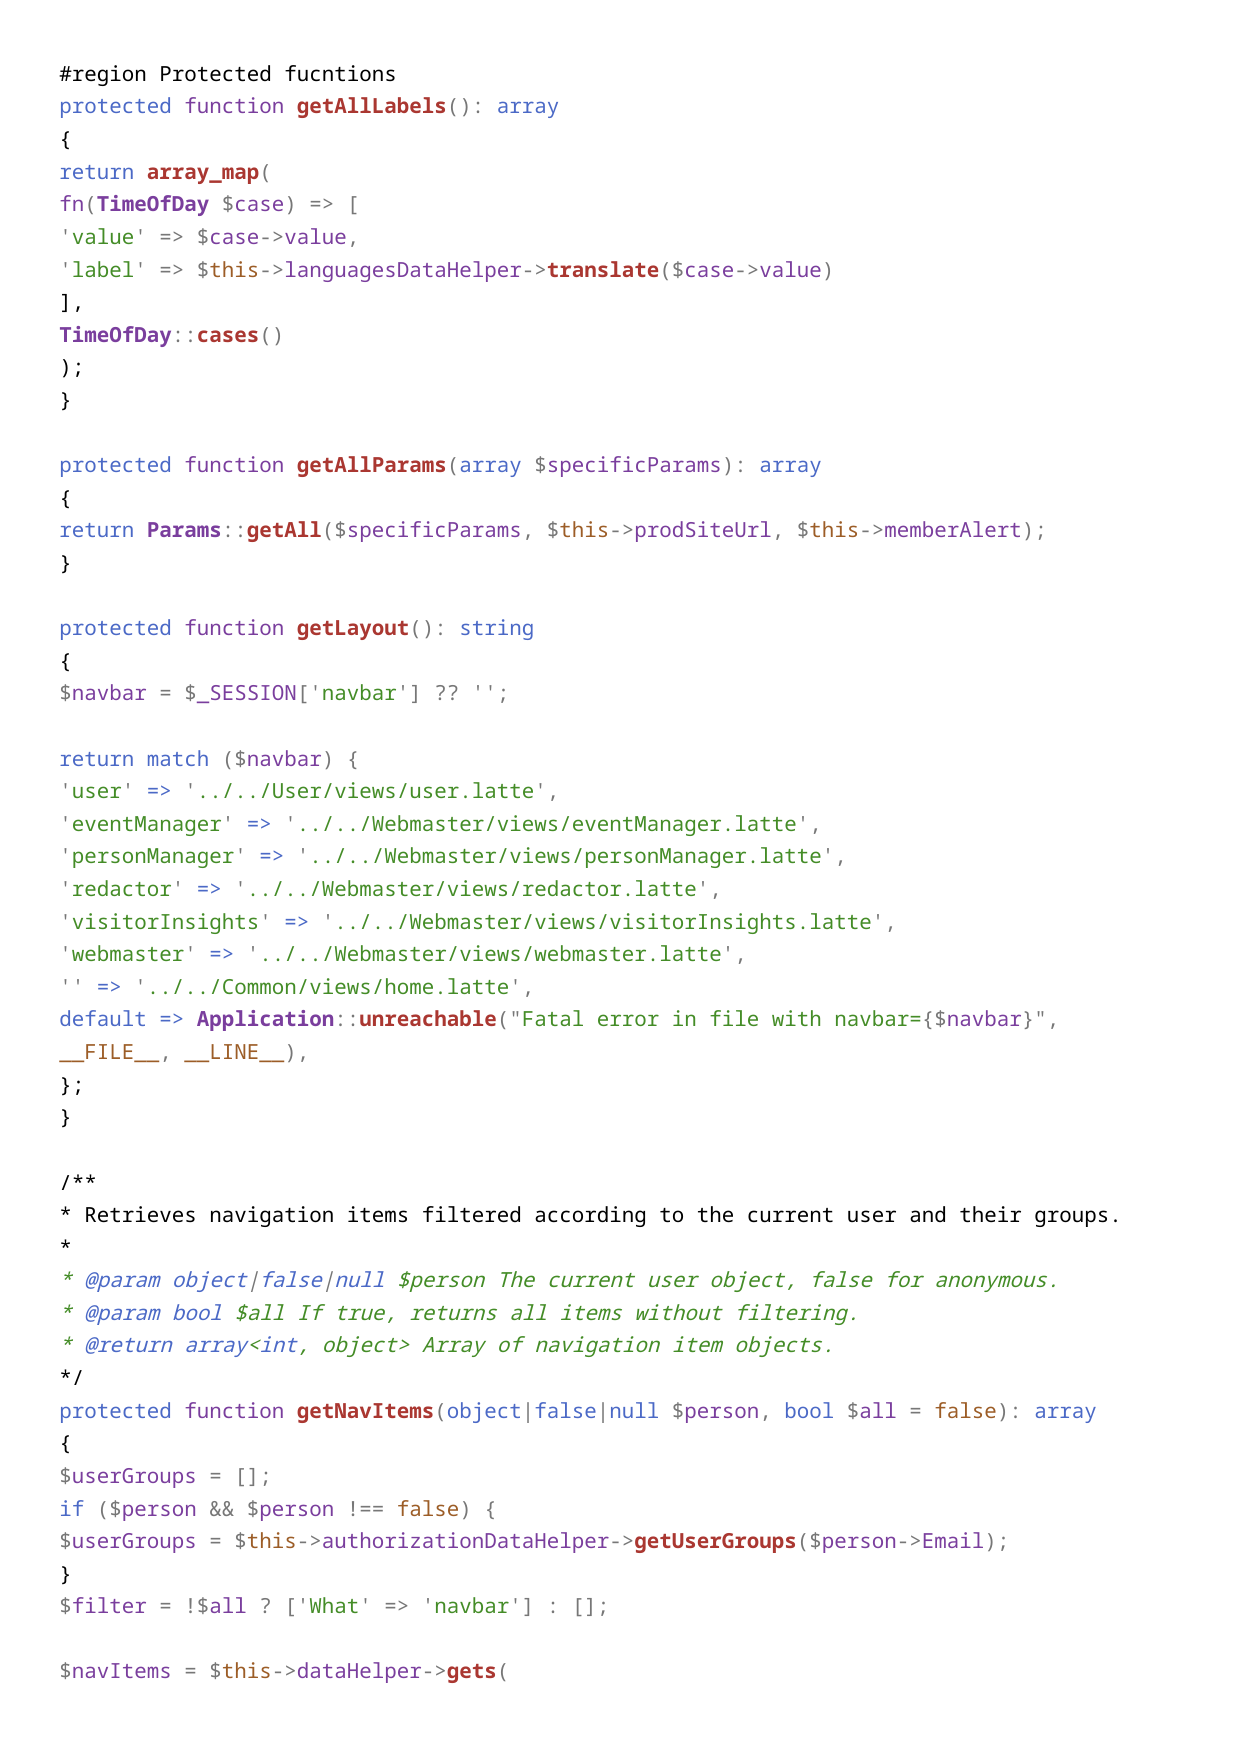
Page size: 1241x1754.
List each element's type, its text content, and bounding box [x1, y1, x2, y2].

text 'user' => '../../User/views/user.latte', [59, 776, 1181, 805]
text 'redactor' => '../../Webmaster/views/redactor.latte', [59, 874, 1181, 903]
text { [59, 1428, 1181, 1457]
text return Params::getAll($specificParams, $this->prodSiteUrl, $this->memberAlert); [59, 516, 1181, 544]
text fn(TimeOfDay $case) => [ [59, 189, 1181, 218]
text 'personManager' => '../../Webmaster/views/personManager.latte', [59, 842, 1181, 870]
text * @param object|false|null $person The current user object, false for anonymous. [59, 1265, 1181, 1294]
text * @return array<int, object> Array of navigation item objects. [59, 1331, 1181, 1359]
text $userGroups = $this->authorizationDataHelper->getUserGroups($person->Email); [59, 1526, 1181, 1555]
text return array_map( [59, 157, 1181, 185]
text 'value' => $case->value, [59, 222, 1181, 251]
text TimeOfDay::cases() [59, 320, 1181, 348]
text * [59, 1233, 1181, 1261]
text * @param bool $all If true, returns all items without filtering. [59, 1298, 1181, 1326]
text { [59, 483, 1181, 511]
text if ($person && $person !== false) { [59, 1494, 1181, 1522]
text $userGroups = []; [59, 1461, 1181, 1489]
text 'visitorInsights' => '../../Webmaster/views/visitorInsights.latte', [59, 907, 1181, 935]
text 'webmaster' => '../../Webmaster/views/webmaster.latte', [59, 939, 1181, 968]
text $filter = !$all ? ['What' => 'navbar'] : []; [59, 1591, 1181, 1620]
text protected function getAllLabels(): array [59, 92, 1181, 120]
text #region Protected fucntions [59, 59, 1181, 87]
text */ [59, 1363, 1181, 1392]
text ); [59, 352, 1181, 381]
text 'label' => $this->languagesDataHelper->translate($case->value) [59, 255, 1181, 283]
text { [59, 646, 1181, 674]
text /** [59, 1168, 1181, 1196]
text }; [59, 1070, 1181, 1098]
text } [59, 548, 1181, 577]
text return match ($navbar) { [59, 744, 1181, 772]
text ], [59, 287, 1181, 316]
text $navItems = $this->dataHelper->gets( [59, 1657, 1181, 1685]
text } [59, 1102, 1181, 1131]
text protected function getLayout(): string [59, 613, 1181, 642]
text { [59, 124, 1181, 153]
text } [59, 1559, 1181, 1587]
text 'eventManager' => '../../Webmaster/views/eventManager.latte', [59, 809, 1181, 837]
text '' => '../../Common/views/home.latte', [59, 972, 1181, 1000]
text $navbar = $_SESSION['navbar'] ?? ''; [59, 678, 1181, 707]
text protected function getNavItems(object|false|null $person, bool $all = false): array [59, 1396, 1181, 1424]
text * Retrieves navigation items filtered according to the current user and their groups. [59, 1200, 1181, 1229]
text } [59, 385, 1181, 413]
text default => Application::unreachable("Fatal error in file with navbar={$navbar}", __FILE__, __LINE__), [59, 1004, 1181, 1066]
text protected function getAllParams(array $specificParams): array [59, 450, 1181, 479]
